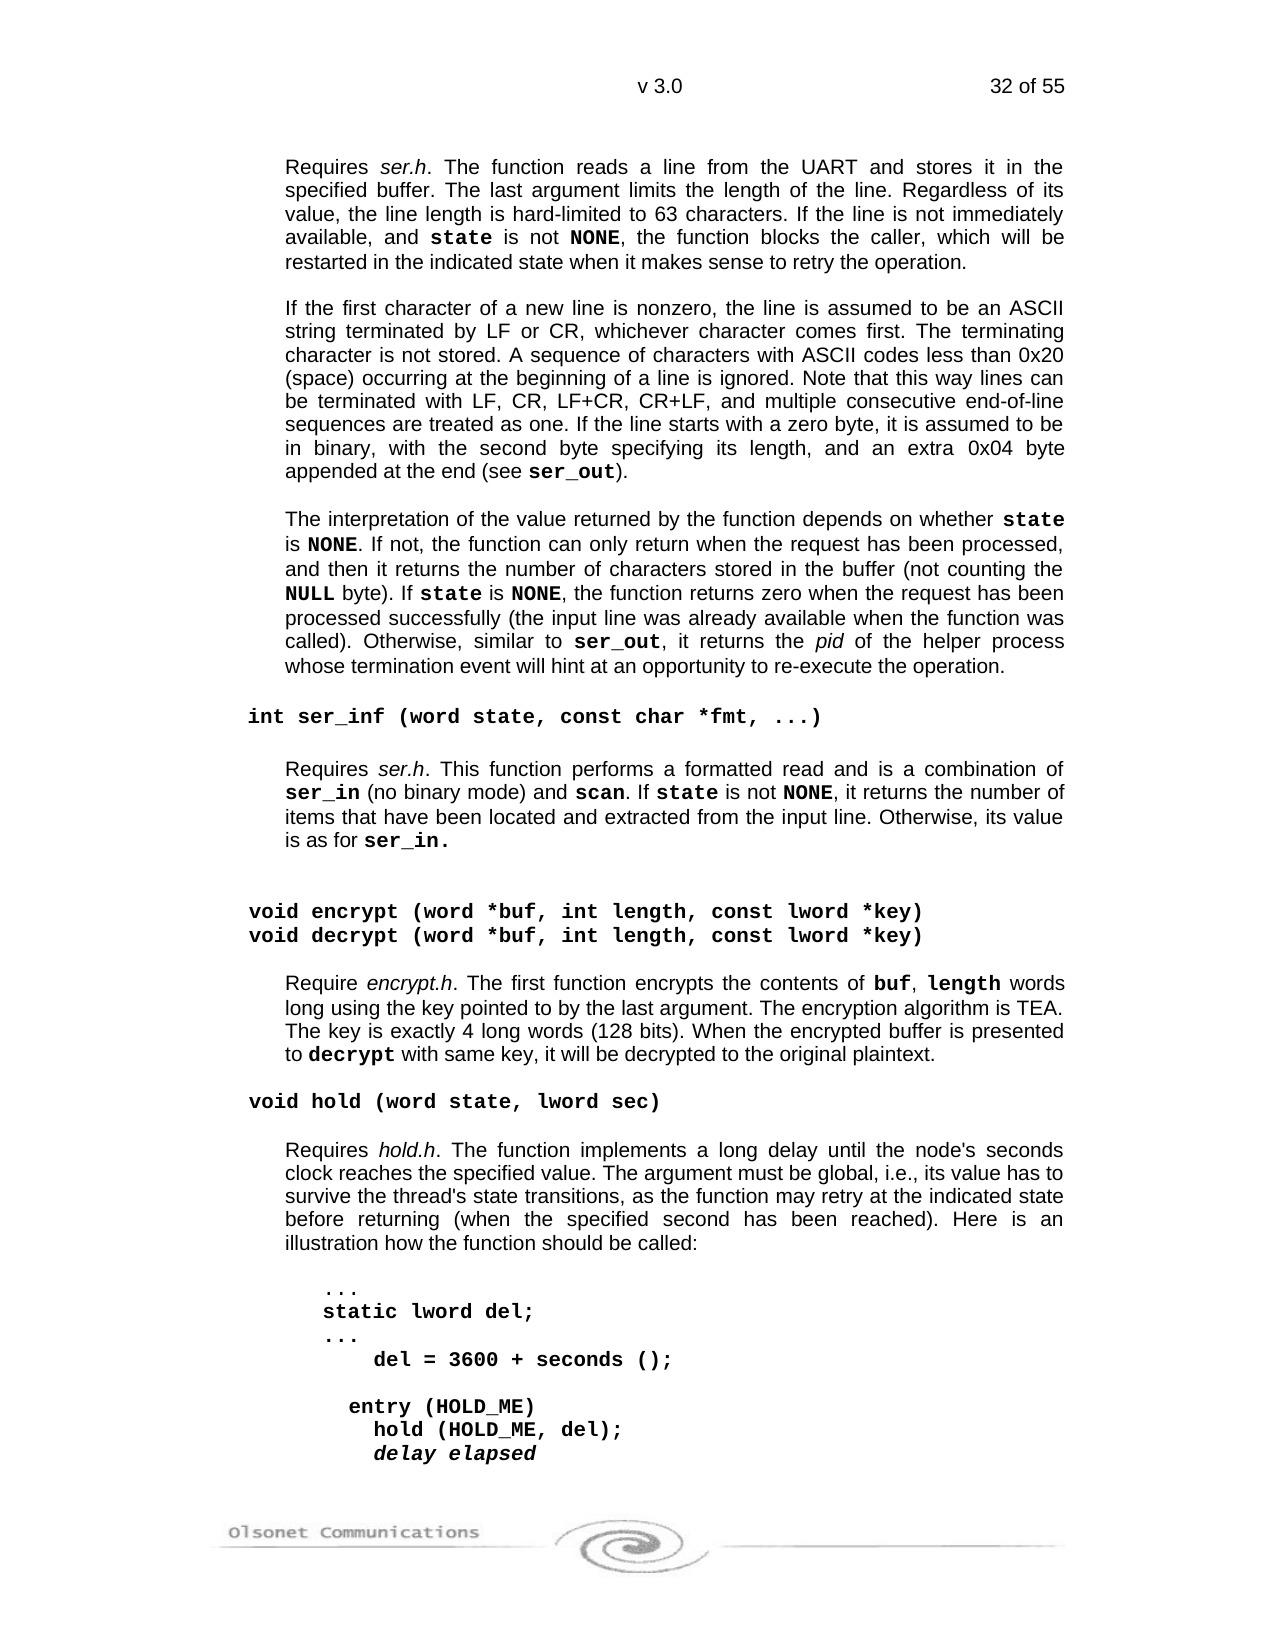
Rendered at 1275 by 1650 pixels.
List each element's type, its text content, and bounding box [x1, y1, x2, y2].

text void hold (word state, lword sec) [248, 1091, 1065, 1115]
text Requires hold.h. The function implements a long delay until the node's seconds clock reaches the specified value. The argument must be global, i.e., its value has to survive the thread's state transitions, as the function may retry at the indicated state before returning (when the specified second has been reached). Here is an illustration how the function should be called: [285, 1138, 1065, 1254]
text ... [322, 1278, 1065, 1301]
text del = 3600 + seconds (); [323, 1348, 1065, 1372]
text entry (HOLD_ME) [323, 1396, 1065, 1419]
text Requires ser.h. The function reads a line from the UART and stores it in the specified buffer. The last argument limits the length of the line. Regardless of its value, the line length is hard-limited to 63 characters. If the line is not immediately available, and state is not NONE, the function blocks the caller, which will be restarted in the indicated state when it makes sense to retry the operation. [285, 156, 1065, 274]
text ... [322, 1325, 1065, 1348]
text static lword del; [322, 1301, 1065, 1325]
text void decrypt (word *buf, int length, const lword *key) [248, 924, 1065, 948]
text If the first character of a new line is nonzero, the line is assumed to be an ASCII string terminated by LF or CR, whichever character comes first. The terminating character is not stored. A sequence of characters with ASCII codes less than 0x20 (space) occurring at the beginning of a line is ignored. Note that this way lines can be terminated with LF, CR, LF+CR, CR+LF, and multiple consecutive end-of-line sequences are treated as one. If the line starts with a zero byte, it is assumed to be in binary, with the second byte specifying its length, and an extra 0x04 byte appended at the end (see ser_out). [285, 297, 1065, 484]
text Require encrypt.h. The first function encrypts the contents of buf, length words long using the key pointed to by the last argument. The encryption algorithm is TEA. The key is exactly 4 long words (128 bits). When the encrypted buffer is presented to decrypt with same key, it will be decrypted to the original plaintext. [285, 971, 1065, 1068]
picture [210, 1504, 1065, 1596]
text hold (HOLD_ME, del); [323, 1419, 1065, 1443]
text The interpretation of the value returned by the function depends on whether state is NONE. If not, the function can only return when the request has been processed, and then it returns the number of characters stored in the buffer (not counting the NULL byte). If state is NONE, the function returns zero when the request has been processed successfully (the input line was already available when the function was called). Otherwise, similar to ser_out, it returns the pid of the helper process whose termination event will hint at an opportunity to re-execute the operation. [285, 508, 1065, 678]
text Requires ser.h. This function performs a formatted read and is a combination of ser_in (no binary mode) and scan. If state is not NONE, it returns the number of items that have been located and extracted from the input line. Otherwise, its value is as for ser_in. [285, 757, 1065, 854]
text delay elapsed [323, 1443, 1065, 1467]
text int ser_inf (word state, const char *fmt, ...) [247, 706, 1065, 729]
text void encrypt (word *buf, int length, const lword *key) [248, 901, 1065, 924]
